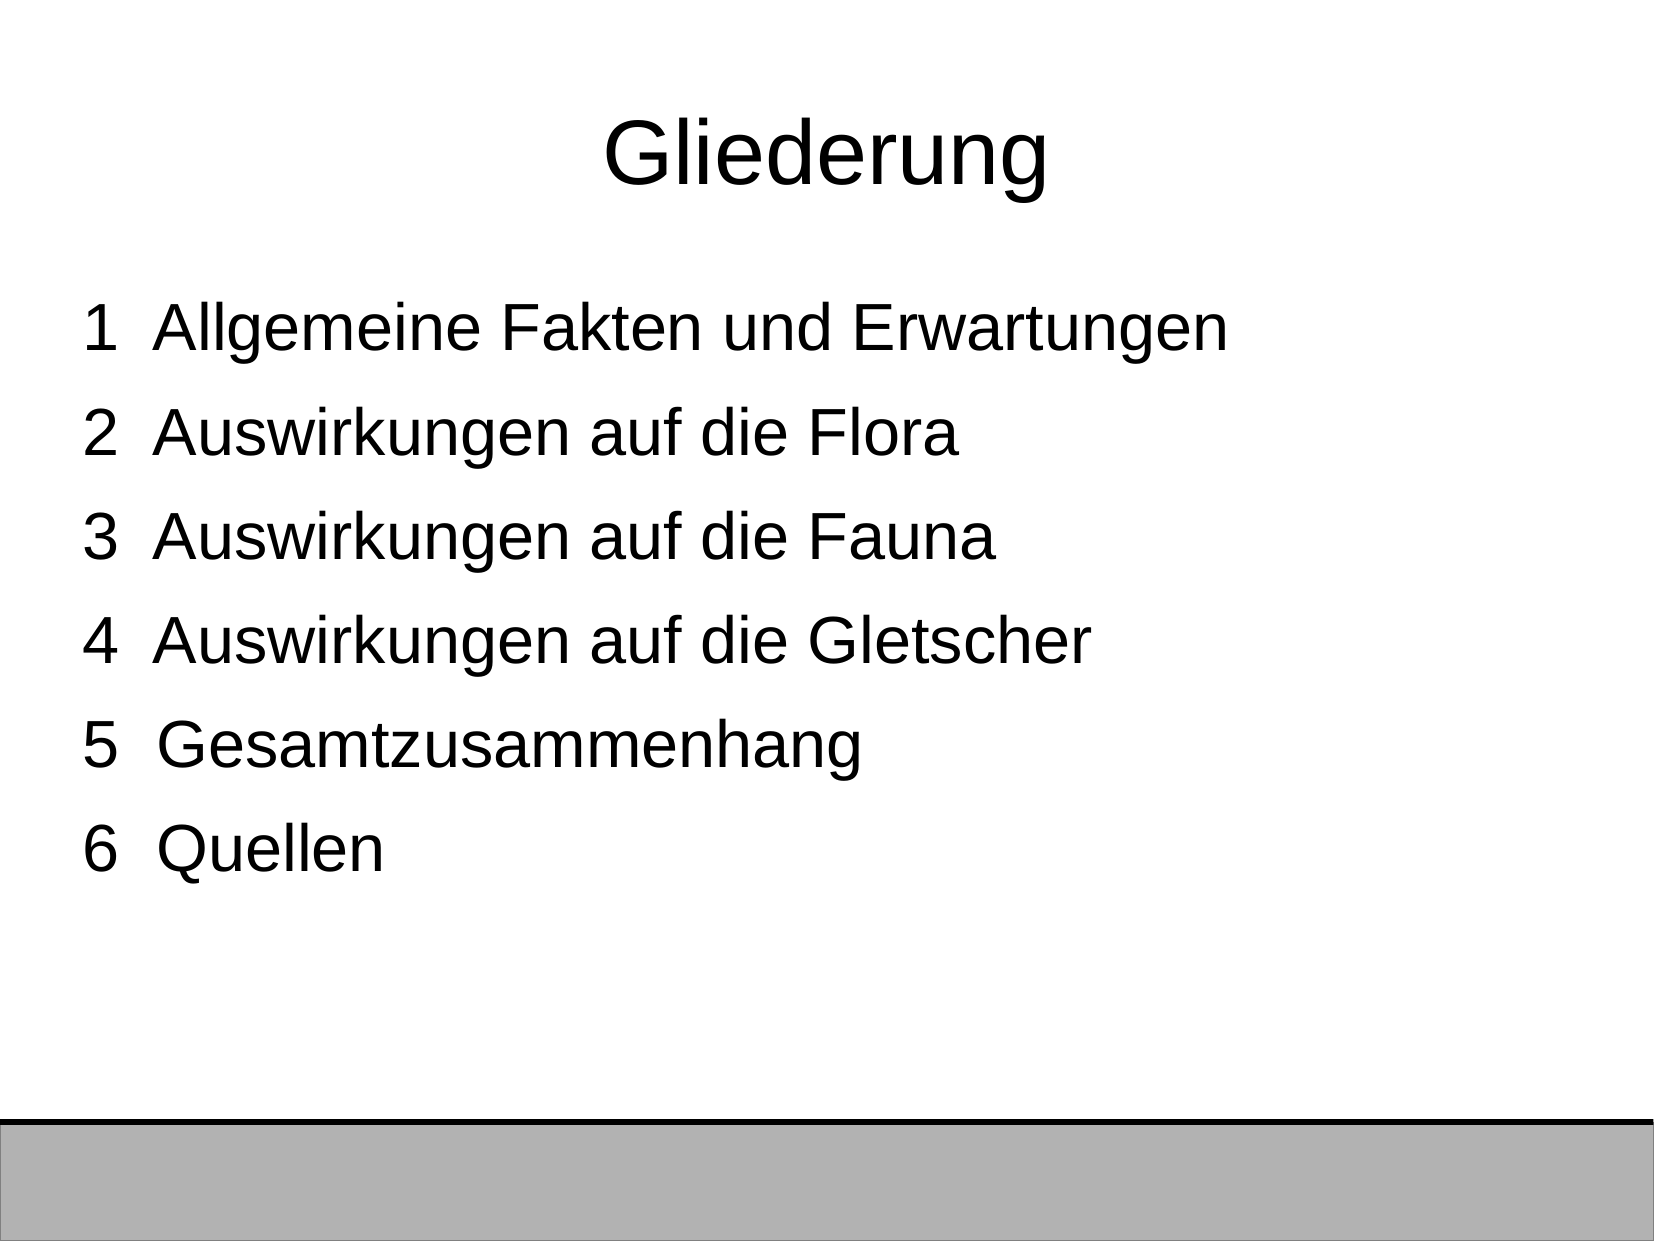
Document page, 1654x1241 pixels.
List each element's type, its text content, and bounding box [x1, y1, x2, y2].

list 1 Allgemeine Fakten und Erwartungen 2 Auswirkungen auf die Flora 3 Auswirkungen auf die Fauna 4 Auswirkungen auf die Gletscher 5 Gesamtzusammenhang 6 Quellen [82, 290, 1571, 1109]
text_box [0, 1125, 1654, 1241]
title Gliederung [82, 49, 1571, 257]
